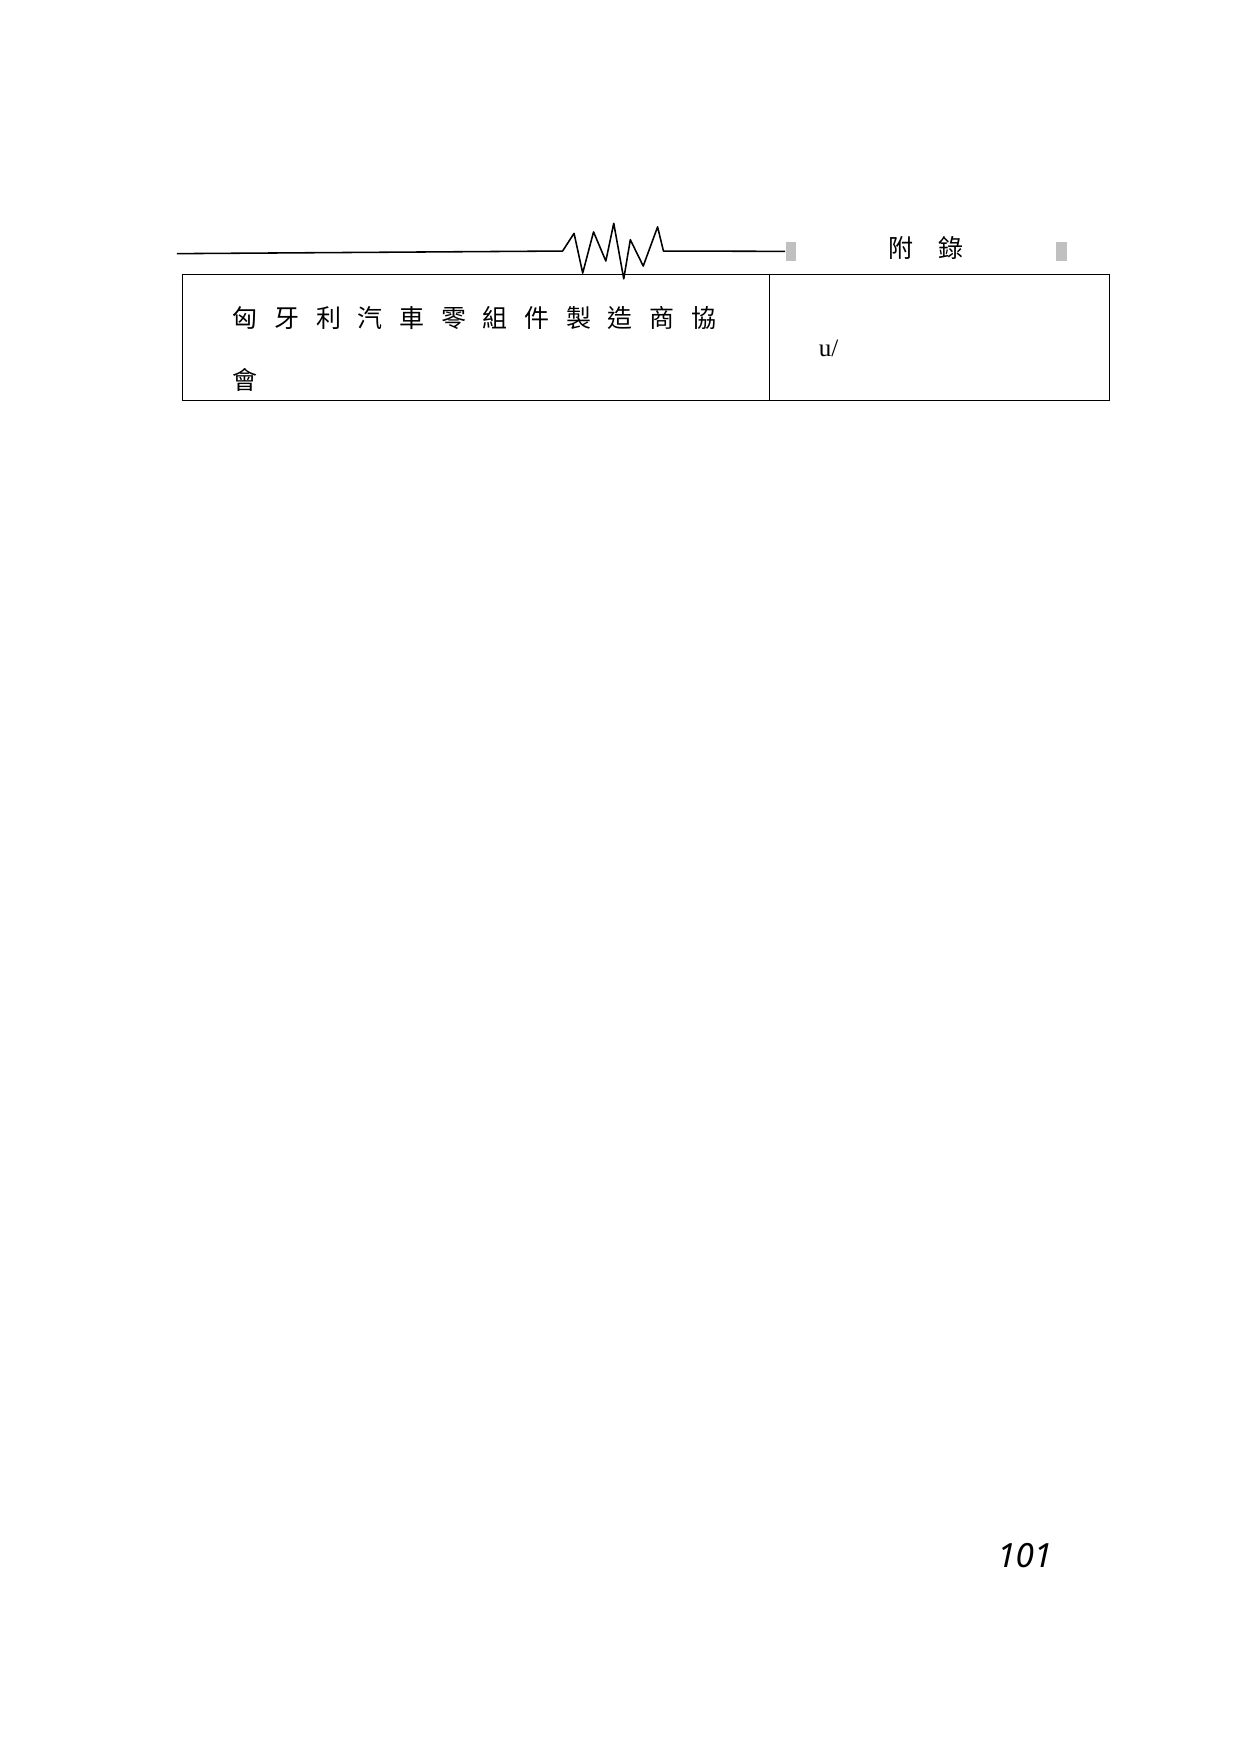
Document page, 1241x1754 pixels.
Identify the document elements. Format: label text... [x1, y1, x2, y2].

table_cell 匈牙利汽車零組件製造商協會 [183, 275, 769, 399]
table_cell u/ [770, 275, 1109, 399]
